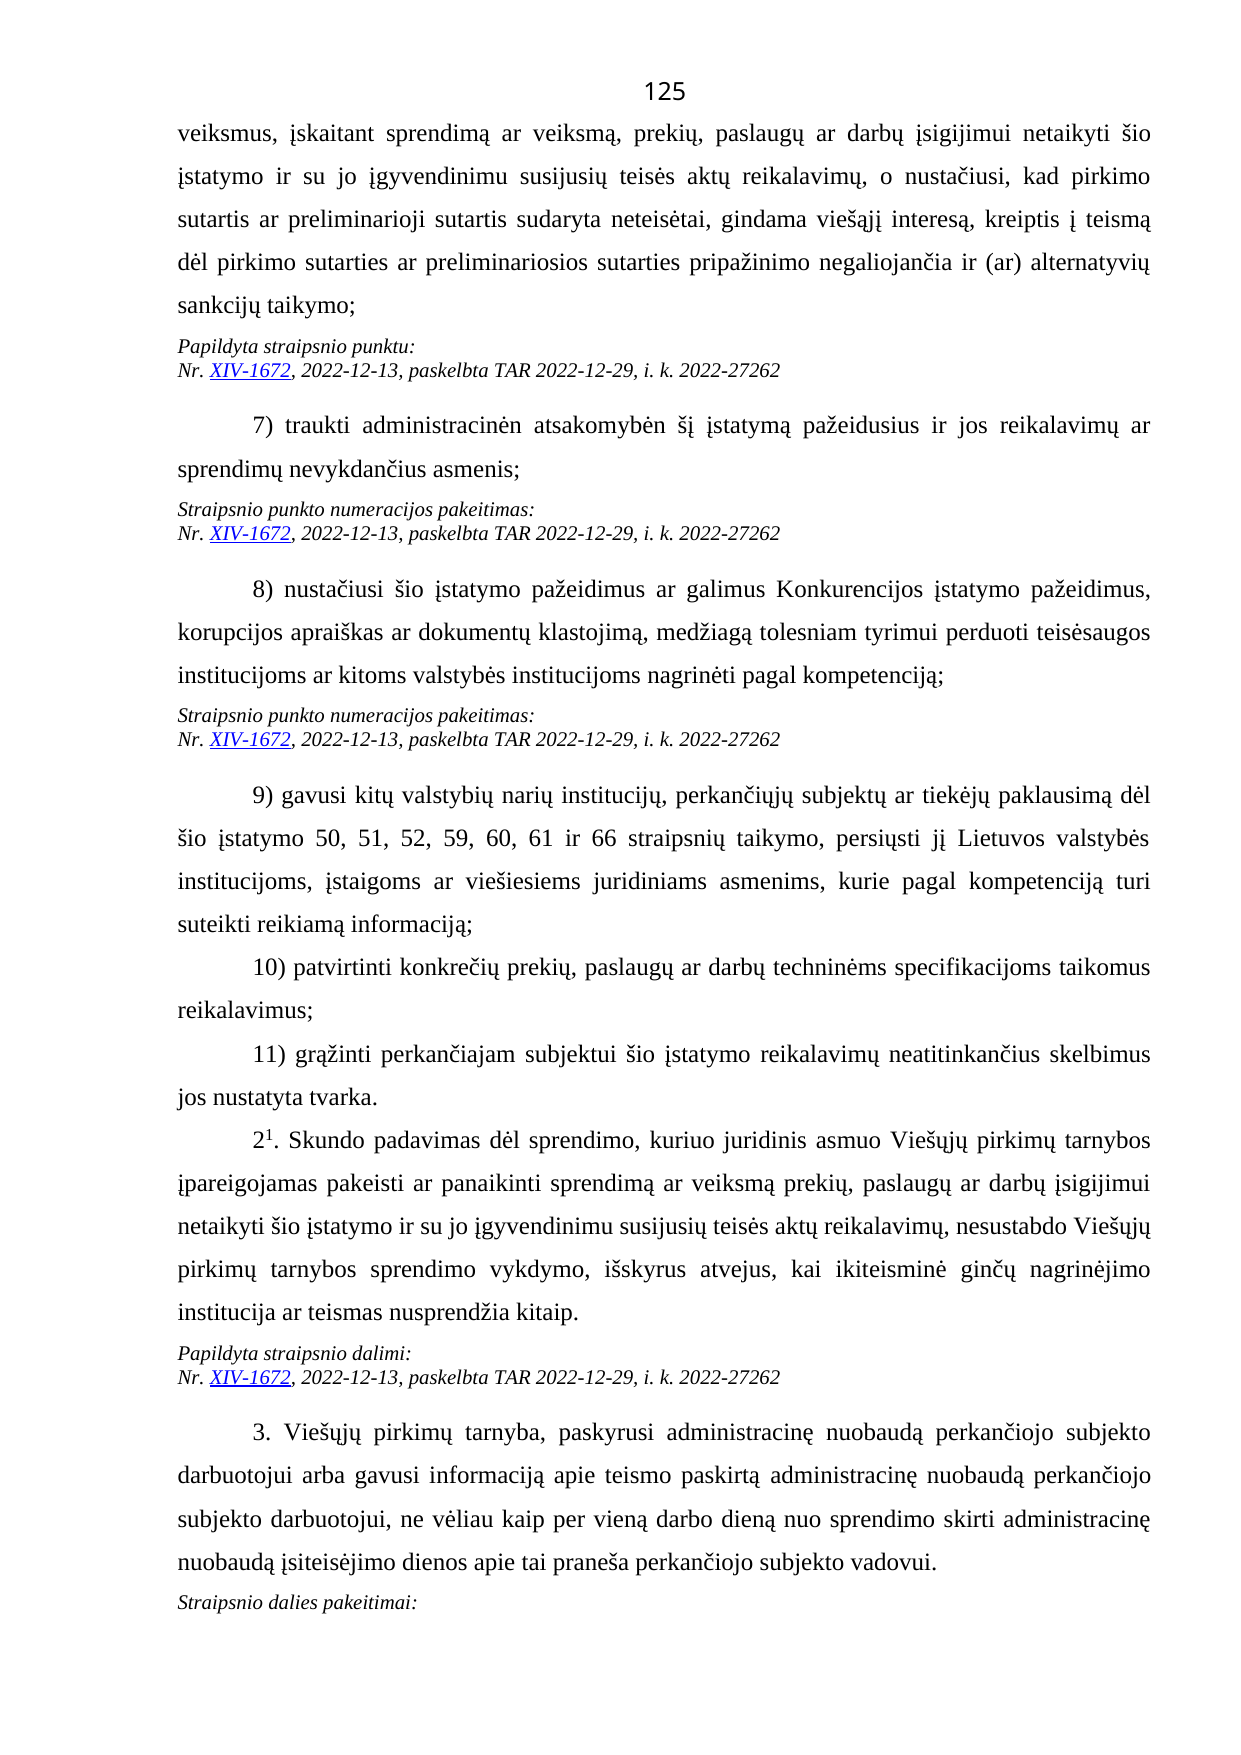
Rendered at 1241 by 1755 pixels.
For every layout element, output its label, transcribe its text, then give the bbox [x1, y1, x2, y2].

text 11) grąžinti perkančiajam subjektui šio įstatymo reikalavimų neatitinkančius skelbimus jos nustatyta tvarka. [177, 1039, 1152, 1111]
text Papildyta straipsnio dalimi: [177, 1341, 1152, 1365]
text 3. Viešųjų pirkimų tarnyba, paskyrusi administracinę nuobaudą perkančiojo subjekto darbuotojui arba gavusi informaciją apie teismo paskirtą administracinę nuobaudą perkančiojo subjekto darbuotojui, ne vėliau kaip per vieną darbo dieną nuo sprendimo skirti administracinę nuobaudą įsiteisėjimo dienos apie tai praneša perkančiojo subjekto vadovui. [177, 1417, 1152, 1576]
text Nr. XIV-1672, 2022-12-13, paskelbta TAR 2022-12-29, i. k. 2022-27262 [177, 358, 1152, 382]
text 9) gavusi kitų valstybių narių institucijų, perkančiųjų subjektų ar tiekėjų paklausimą dėl šio įstatymo 50, 51, 52, 59, 60, 61 ir 66 straipsnių taikymo, persiųsti jį Lietuvos valstybės institucijoms, įstaigoms ar viešiesiems juridiniams asmenims, kurie pagal kompetenciją turi suteikti reikiamą informaciją; [177, 780, 1152, 938]
text 21. Skundo padavimas dėl sprendimo, kuriuo juridinis asmuo Viešųjų pirkimų tarnybos įpareigojamas pakeisti ar panaikinti sprendimą ar veiksmą prekių, paslaugų ar darbų įsigijimui netaikyti šio įstatymo ir su jo įgyvendinimu susijusių teisės aktų reikalavimų, nesustabdo Viešųjų pirkimų tarnybos sprendimo vykdymo, išskyrus atvejus, kai ikiteisminė ginčų nagrinėjimo institucija ar teismas nusprendžia kitaip. [177, 1125, 1152, 1326]
text 7) traukti administracinėn atsakomybėn šį įstatymą pažeidusius ir jos reikalavimų ar sprendimų nevykdančius asmenis; [177, 411, 1152, 482]
text Nr. XIV-1672, 2022-12-13, paskelbta TAR 2022-12-29, i. k. 2022-27262 [177, 1365, 1152, 1389]
text Nr. XIV-1672, 2022-12-13, paskelbta TAR 2022-12-29, i. k. 2022-27262 [177, 727, 1152, 751]
text veiksmus, įskaitant sprendimą ar veiksmą, prekių, paslaugų ar darbų įsigijimui netaikyti šio įstatymo ir su jo įgyvendinimu susijusių teisės aktų reikalavimų, o nustačiusi, kad pirkimo sutartis ar preliminarioji sutartis sudaryta neteisėtai, gindama viešąjį interesą, kreiptis į teismą dėl pirkimo sutarties ar preliminariosios sutarties pripažinimo negaliojančia ir (ar) alternatyvių sankcijų taikymo; [177, 118, 1152, 319]
text Straipsnio dalies pakeitimai: [177, 1590, 1152, 1614]
text Straipsnio punkto numeracijos pakeitimas: [177, 703, 1152, 727]
text Straipsnio punkto numeracijos pakeitimas: [177, 497, 1152, 521]
text 8) nustačiusi šio įstatymo pažeidimus ar galimus Konkurencijos įstatymo pažeidimus, korupcijos apraiškas ar dokumentų klastojimą, medžiagą tolesniam tyrimui perduoti teisėsaugos institucijoms ar kitoms valstybės institucijoms nagrinėti pagal kompetenciją; [177, 574, 1152, 689]
text Papildyta straipsnio punktu: [177, 334, 1152, 358]
text 10) patvirtinti konkrečių prekių, paslaugų ar darbų techninėms specifikacijoms taikomus reikalavimus; [177, 952, 1152, 1024]
text Nr. XIV-1672, 2022-12-13, paskelbta TAR 2022-12-29, i. k. 2022-27262 [177, 521, 1152, 545]
